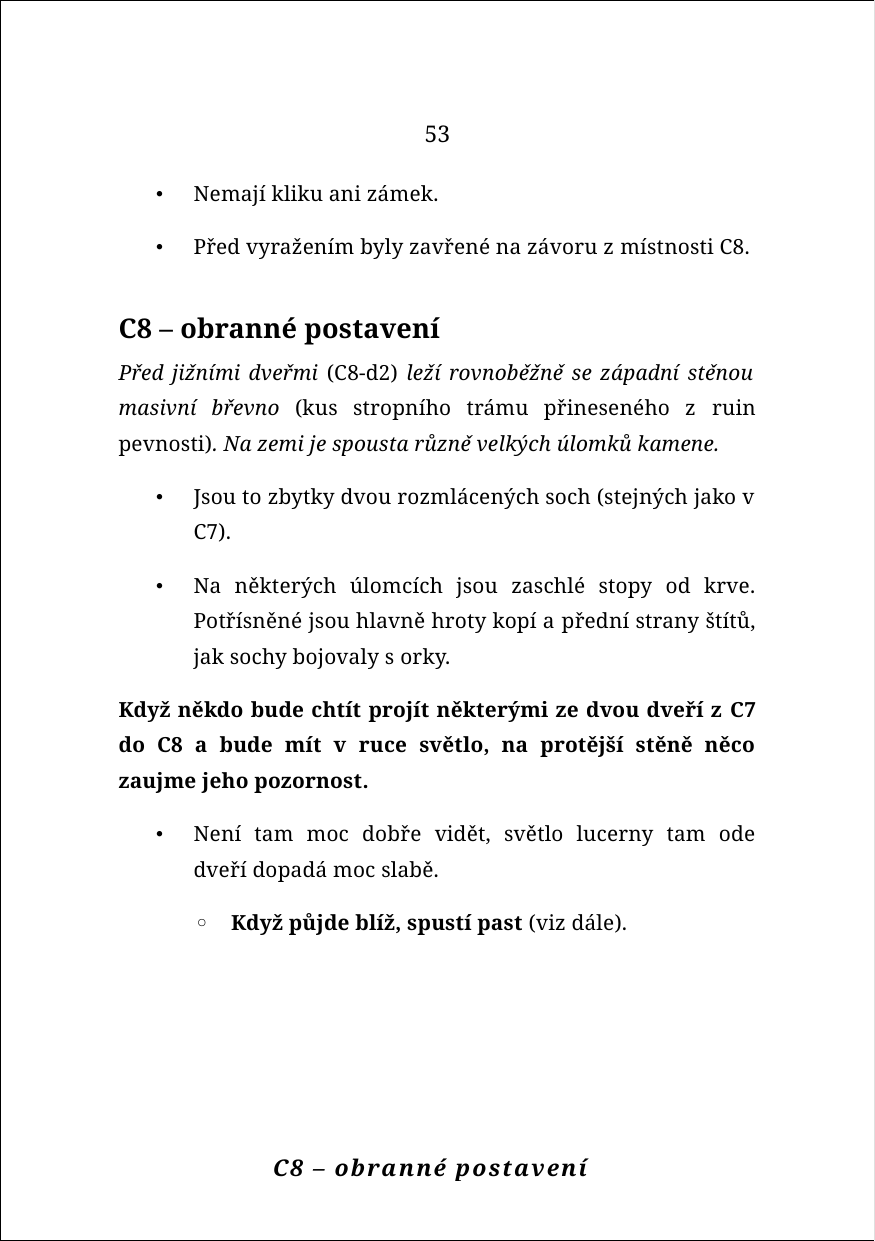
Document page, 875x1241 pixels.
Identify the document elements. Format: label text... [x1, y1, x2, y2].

list Jsou to zbytky dvou rozmlácených soch (stejných jako v⁠ C7). [156, 482, 756, 546]
list Před vyražením byly zavřené na závoru z⁠ místnosti C8. [156, 232, 756, 261]
text Před jižními dveřmi (C8-d2) leží rovnoběžně se západní stěnou masivní břevno (kus stropního trámu přineseného z⁠ ruin pevnosti). Na zemi je spousta různě velkých úlomků kamene. [118, 358, 756, 457]
subtitle C8 – obranné postavení [118, 309, 756, 346]
list Nemají kliku ani zámek. [156, 179, 756, 207]
list Není tam moc dobře vidět, světlo lucerny tam ode dveří dopadá moc slabě. [156, 819, 756, 883]
list Na některých úlomcích jsou zaschlé stopy od krve. Potřísněné jsou hlavně hroty kopí a⁠ přední strany štítů, jak sochy bojovaly s⁠ orky. [156, 571, 756, 670]
text Když někdo bude chtít projít některými ze dvou dveří z⁠ C7 do C8 a⁠ bude mít v⁠ ruce světlo, na protější stěně něco zaujme jeho pozornost. [118, 695, 756, 794]
list Když půjde blíž, spustí past (viz dále). [193, 908, 756, 936]
